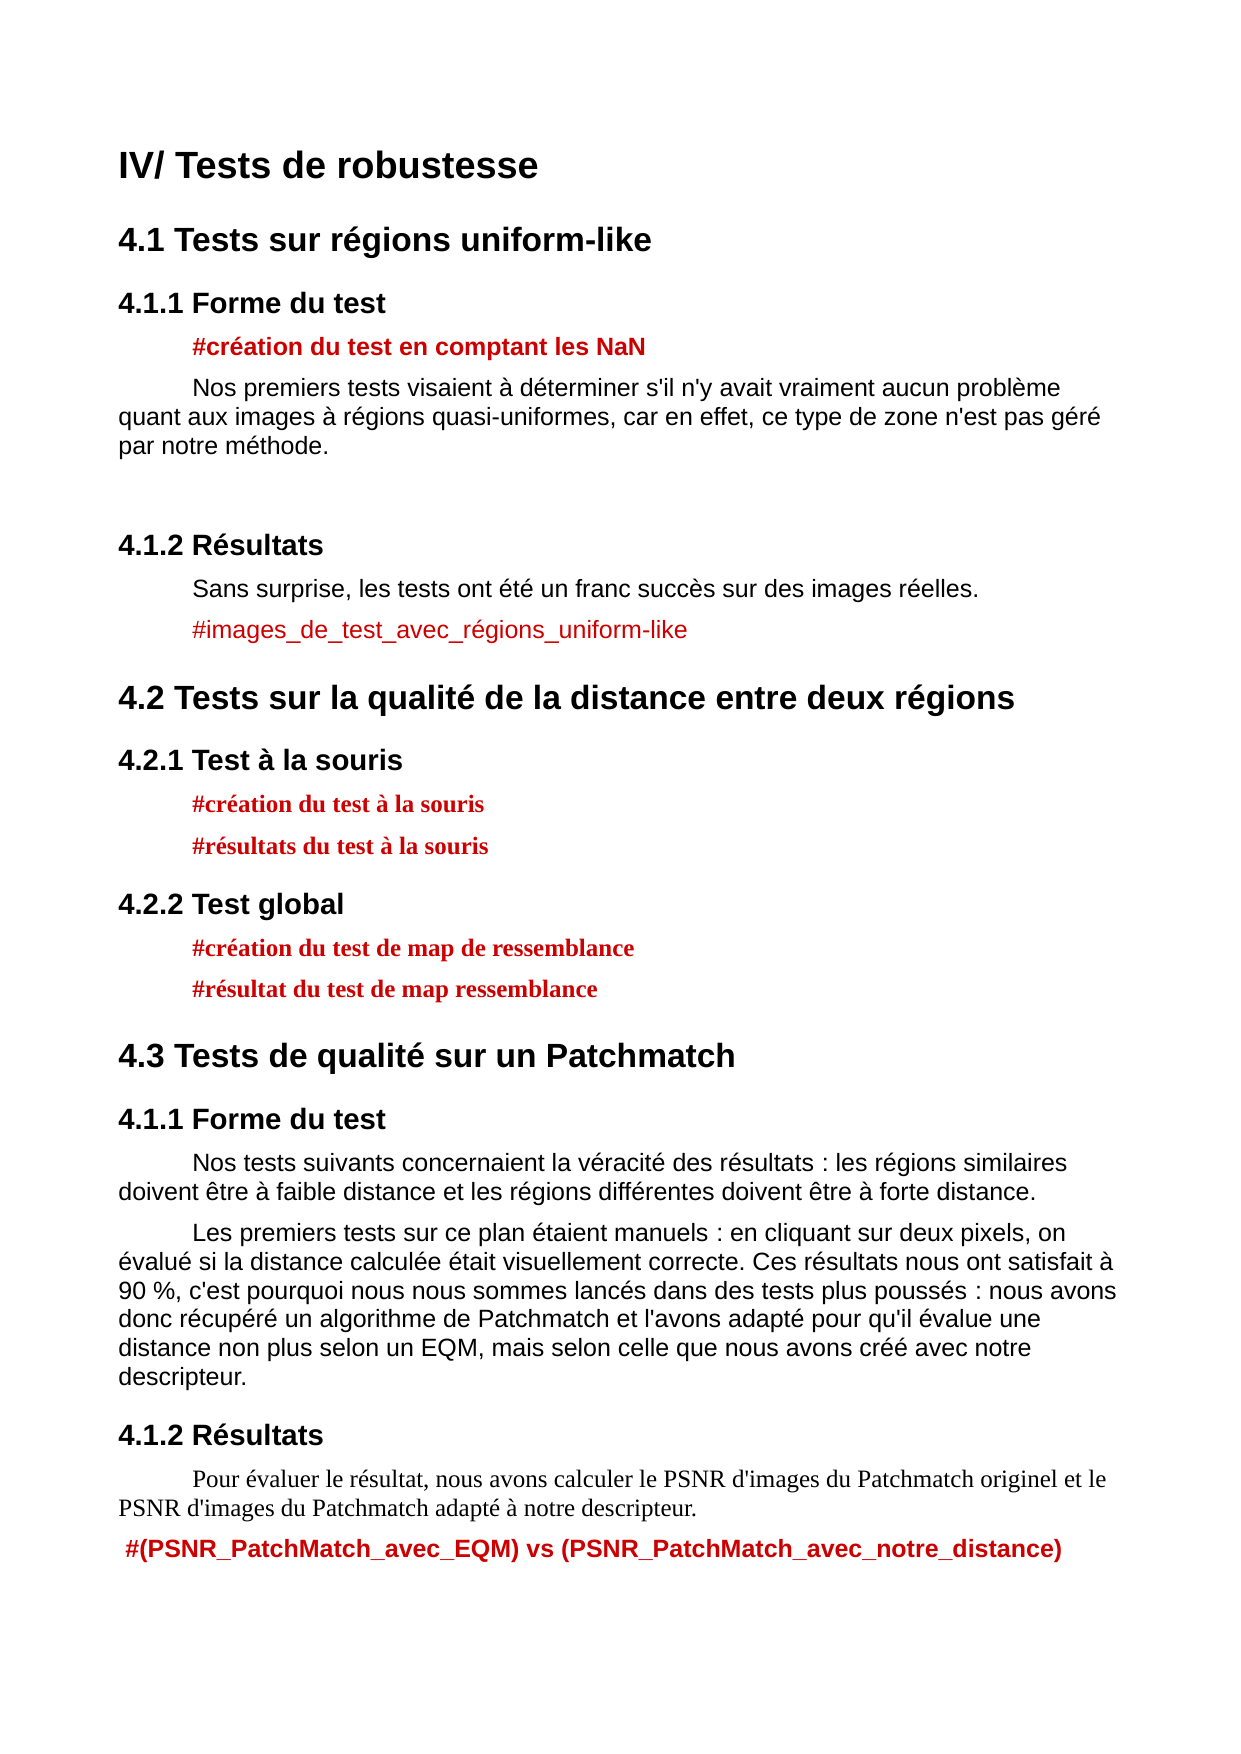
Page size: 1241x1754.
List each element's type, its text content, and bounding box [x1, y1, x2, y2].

subtitle 4.3 Tests de qualité sur un Patchmatch [118, 1036, 1122, 1075]
text Pour évaluer le résultat, nous avons calculer le PSNR d'images du Patchmatch originel et le PSNR d'images du Patchmatch adapté à notre descripteur. [118, 1464, 1122, 1521]
subtitle IV/ Tests de robustesse [118, 143, 1122, 187]
subtitle 4.2.2 Test global [118, 887, 1122, 920]
text Nos premiers tests visaient à déterminer s'il n'y avait vraiment aucun problème quant aux images à régions quasi-uniformes, car en effet, ce type de zone n'est pas géré par notre méthode. [118, 373, 1122, 459]
subtitle 4.1.1 Forme du test [118, 1102, 1122, 1136]
text #création du test à la souris [118, 789, 1122, 818]
text #création du test en comptant les NaN [118, 332, 1122, 361]
text #création du test de map de ressemblance [118, 933, 1122, 962]
subtitle 4.1.1 Forme du test [118, 286, 1122, 319]
text Sans surprise, les tests ont été un franc succès sur des images réelles. [118, 574, 1122, 603]
subtitle 4.1 Tests sur régions uniform-like [118, 220, 1122, 259]
text #résultat du test de map ressemblance [118, 974, 1122, 1003]
subtitle 4.2 Tests sur la qualité de la distance entre deux régions [118, 677, 1122, 716]
subtitle 4.2.1 Test à la souris [118, 743, 1122, 777]
text #(PSNR_PatchMatch_avec_EQM) vs (PSNR_PatchMatch_avec_notre_distance) [118, 1534, 1122, 1563]
text Les premiers tests sur ce plan étaient manuels : en cliquant sur deux pixels, on évalué si la distance calculée était visuellement correcte. Ces résultats nous ont satisfait à 90 %, c'est pourquoi nous nous sommes lancés dans des tests plus poussés : nous avons donc récupéré un algorithme de Patchmatch et l'avons adapté pour qu'il évalue une distance non plus selon un EQM, mais selon celle que nous avons créé avec notre descripteur. [118, 1218, 1122, 1391]
text Nos tests suivants concernaient la véracité des résultats : les régions similaires doivent être à faible distance et les régions différentes doivent être à forte distance. [118, 1148, 1122, 1206]
text #images_de_test_avec_régions_uniform-like [118, 615, 1122, 644]
text #résultats du test à la souris [118, 831, 1122, 859]
subtitle 4.1.2 Résultats [118, 1418, 1122, 1451]
subtitle 4.1.2 Résultats [118, 528, 1122, 562]
